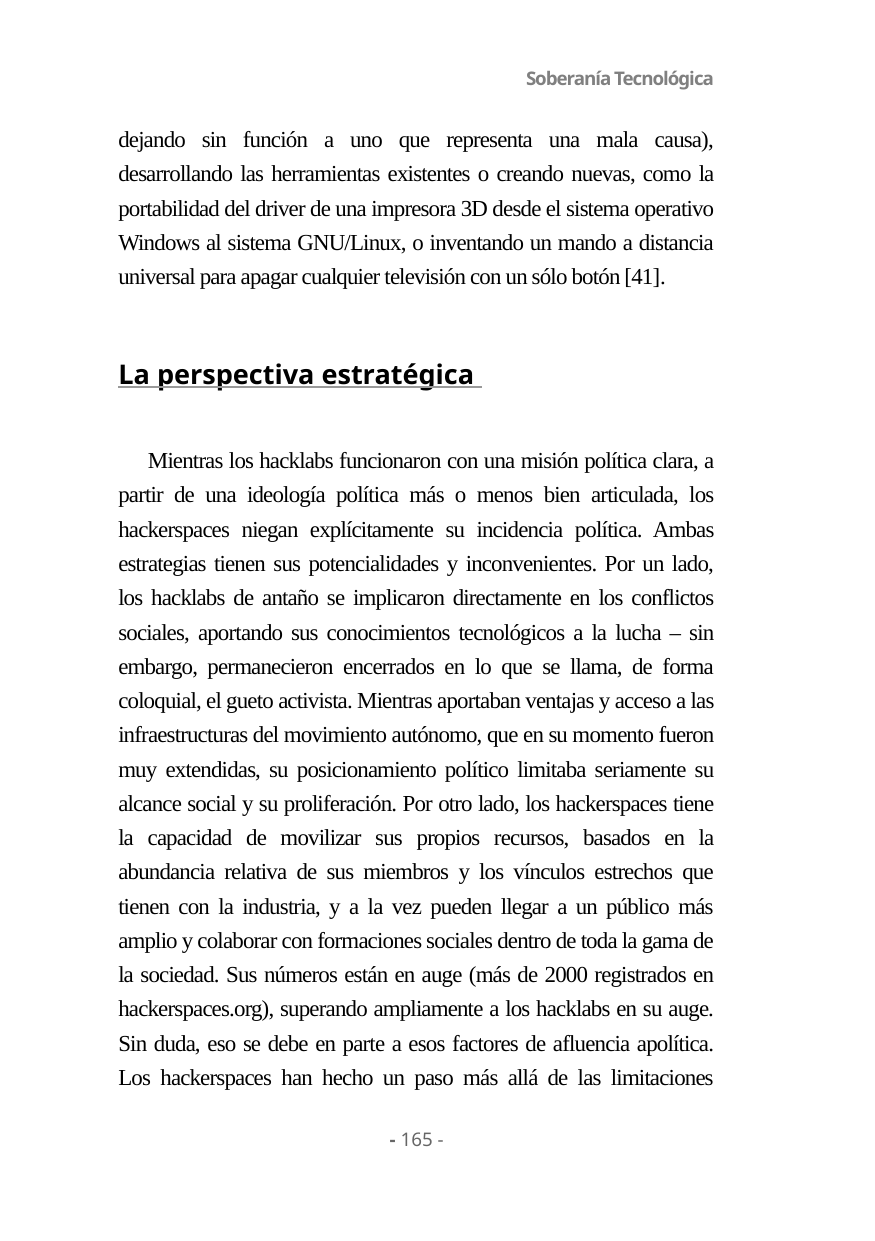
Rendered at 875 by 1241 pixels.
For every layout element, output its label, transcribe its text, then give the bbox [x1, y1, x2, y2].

subtitle La perspectiva estratégica [118, 355, 714, 392]
text Mientras los hacklabs funcionaron con una misión política clara, a partir de una ideología política más o menos bien articulada, los hackerspaces niegan explícitamente su incidencia política. Ambas estrategias tienen sus potencialidades y inconvenientes. Por un lado, los hacklabs de antaño se implicaron directamente en los conflictos sociales, aportando sus conocimientos tecnológicos a la lucha – sin embargo, permanecieron encerrados en lo que se llama, de forma coloquial, el gueto activista. Mientras aportaban ventajas y acceso a las infraestructuras del movimiento autónomo, que en su momento fueron muy extendidas, su posicionamiento político limitaba seriamente su alcance social y su proliferación. Por otro lado, los hackerspaces tiene la capacidad de movilizar sus propios recursos, basados en la abundancia relativa de sus miembros y los vínculos estrechos que tienen con la industria, y a la vez pueden llegar a un público más amplio y colaborar con formaciones sociales dentro de toda la gama de la sociedad. Sus números están en auge (más de 2000 registrados en hackerspaces.org), superando ampliamente a los hacklabs en su auge. Sin duda, eso se debe en parte a esos factores de afluencia apolítica. Los hackerspaces han hecho un paso más allá de las limitaciones [118, 441, 714, 1092]
text dejando sin función a uno que representa una mala causa), desarrollando las herramientas existentes o creando nuevas, como la portabilidad del driver de una impresora 3D desde el sistema operativo Windows al sistema GNU/Linux, o inventando un mando a distancia universal para apagar cualquier televisión con un sólo botón [41]. [118, 120, 714, 291]
